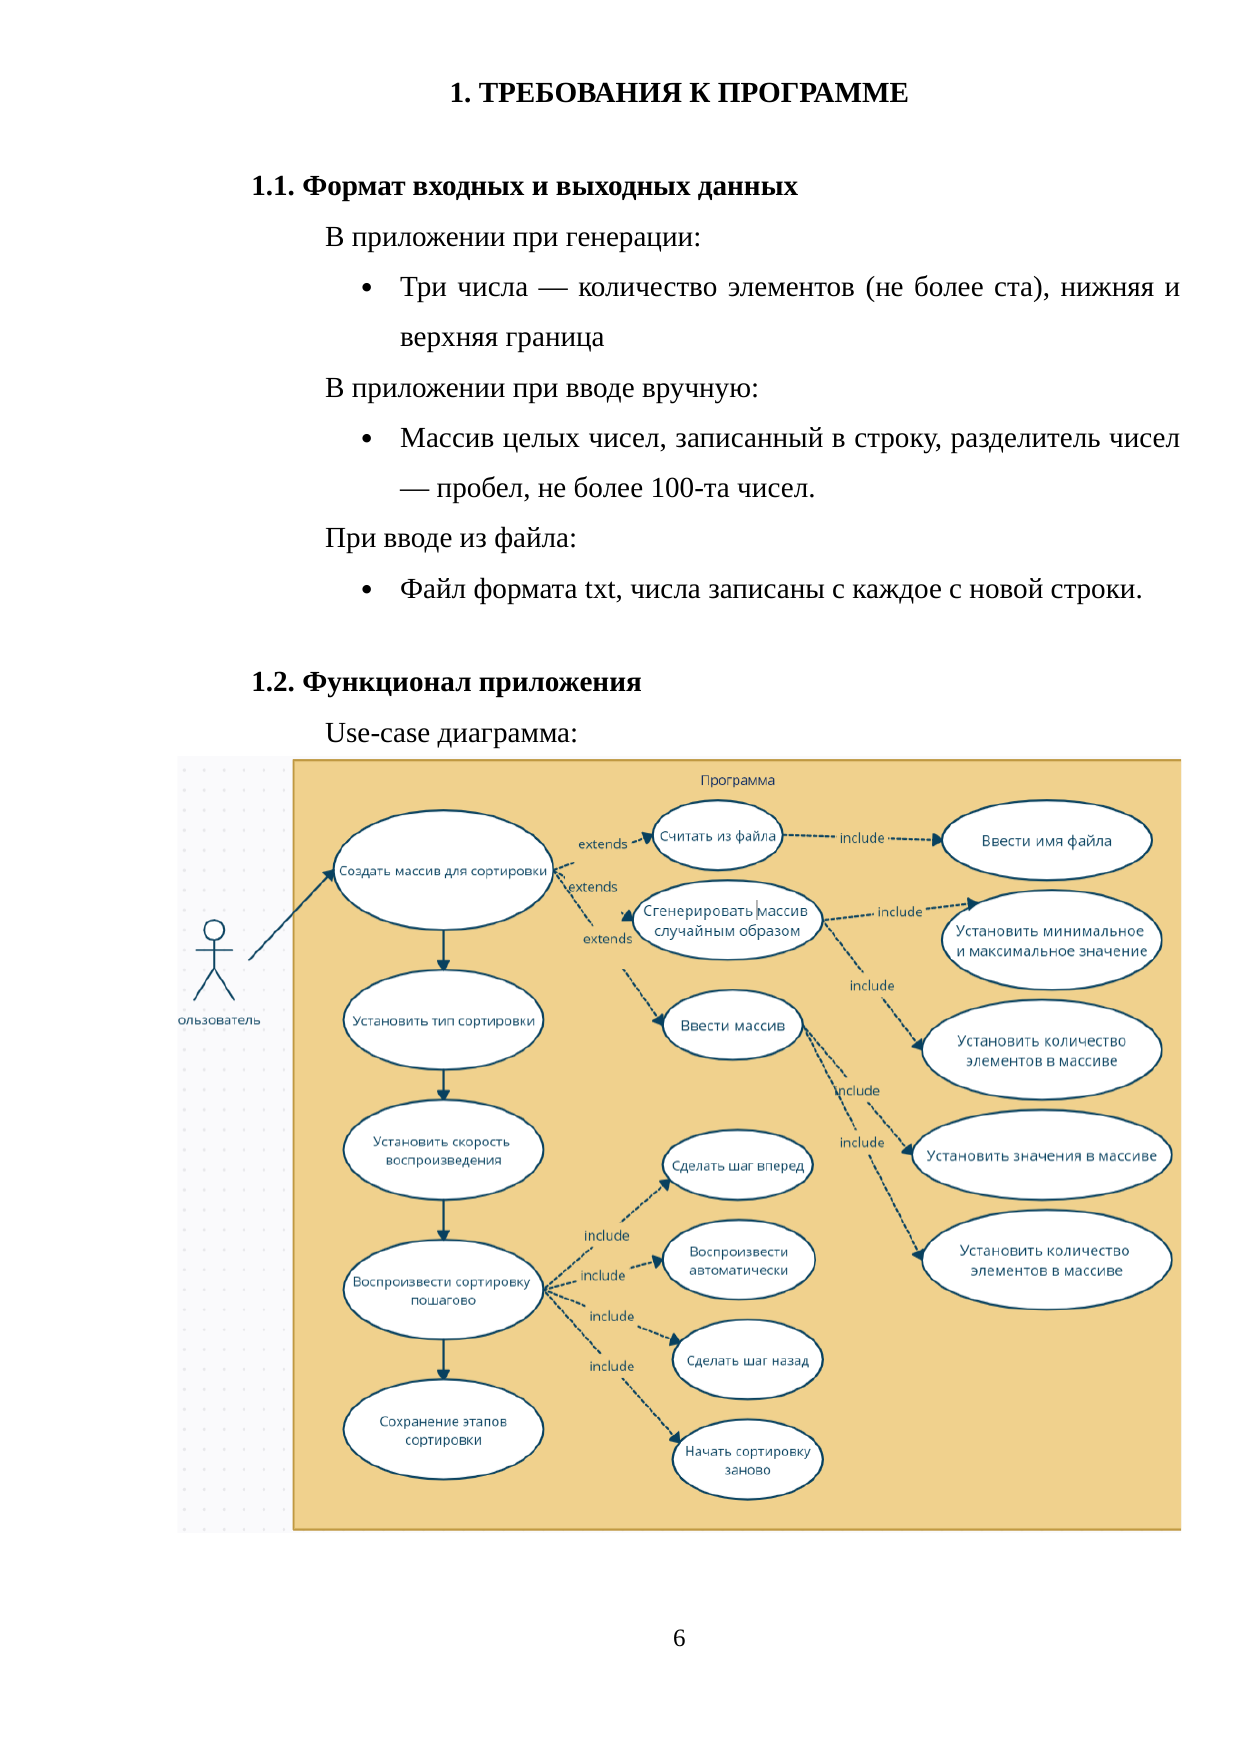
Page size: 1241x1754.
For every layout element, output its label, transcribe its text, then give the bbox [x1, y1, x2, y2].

list Массив целых чисел, записанный в строку, разделитель чисел — пробел, не более 100-та чисел. [362, 420, 1181, 504]
list Три числа — количество элементов (не более ста), нижняя и верхняя граница [362, 269, 1181, 353]
text В приложении при генерации: [325, 219, 1181, 252]
text При вводе из файла: [177, 521, 1181, 554]
text 1. требования к программе [177, 75, 1181, 108]
text 1.2. Функционал приложения [177, 664, 1181, 698]
text 1.1. Формат входных и выходных данных [177, 168, 1181, 202]
text Use-case диаграмма: [325, 715, 1181, 748]
text В приложении при вводе вручную: [177, 370, 1181, 403]
list Файл формата txt, числа записаны с каждое с новой строки. [362, 571, 1181, 604]
